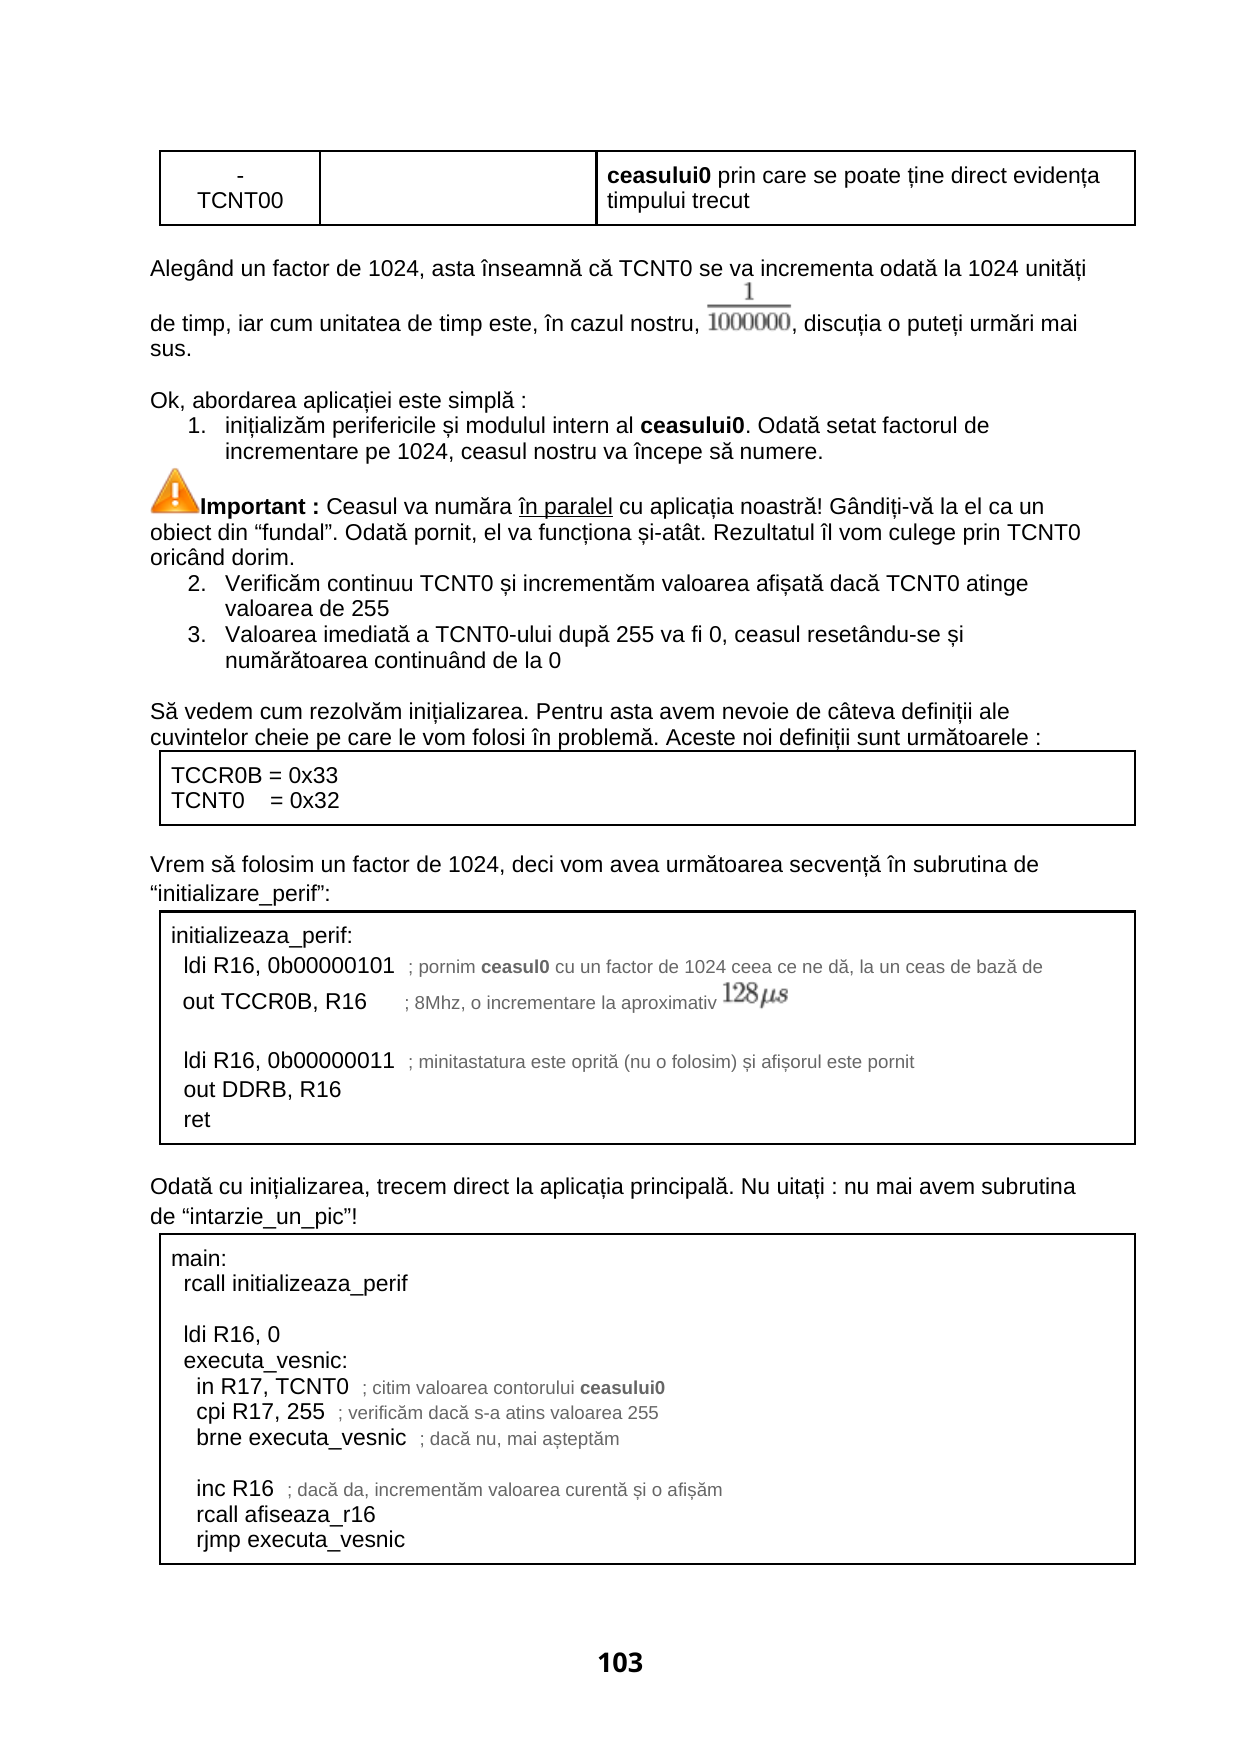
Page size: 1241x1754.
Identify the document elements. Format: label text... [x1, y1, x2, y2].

list inițializăm perifericile și modulul intern al ceasului0. Odată setat factorul de incrementare pe 1024, ceasul nostru va începe să numere. [187, 413, 1090, 464]
list Verificăm continuu TCNT0 și incrementăm valoarea afișată dacă TCNT0 atinge valoarea de 255 [187, 570, 1090, 622]
text Ok, abordarea aplicației este simplă : [150, 387, 1090, 413]
table_header TCCR0B = 0x33 TCNT0 = 0x32 [161, 752, 1134, 824]
table_header main: rcall initializeaza_perif ldi R16, 0 executa_vesnic: in R17, TCNT0 ; citim valoarea contorului ceasului0 cpi R17, 255 ; verificăm dacă s-a atins valoarea 255 brne executa_vesnic ; dacă nu, mai așteptăm inc R16 ; dacă da, incrementăm valoarea curentă și o afișăm rcall afiseaza_r16 rjmp executa_vesnic [161, 1235, 1134, 1563]
text Important : Ceasul va număra în paralel cu aplicația noastră! Gândiți-vă la el ca un obiect din “fundal”. Odată pornit, el va funcționa și-atât. Rezultatul îl vom culege prin TCNT0 oricând dorim. [150, 490, 1090, 570]
table_header initializeaza_perif: ldi R16, 0b00000101 ; pornim ceasul0 cu un factor de 1024 ceea ce ne dă, la un ceas de bază de out TCCR0B, R16 ; 8Mhz, o incrementare la aproximativ ldi R16, 0b00000011 ; minitastatura este oprită (nu o folosim) și afișorul este pornit out DDRB, R16 ret [161, 913, 1134, 1143]
text Să vedem cum rezolvăm inițializarea. Pentru asta avem nevoie de câteva definiții ale cuvintelor cheie pe care le vom folosi în problemă. Aceste noi definiții sunt următoarele : [150, 698, 1090, 750]
table_cell - TCNT00 [161, 152, 319, 224]
text Odată cu inițializarea, trecem direct la aplicația principală. Nu uitați : nu mai avem subrutina de “intarzie_un_pic”! [150, 1174, 1090, 1229]
text Alegând un factor de 1024, asta înseamnă că TCNT0 se va incrementa odată la 1024 unități de timp, iar cum unitatea de timp este, în cazul nostru, , discuția o puteți urmări mai sus. [150, 256, 1090, 362]
table_cell [321, 152, 595, 224]
picture [722, 981, 788, 1010]
list Valoarea imediată a TCNT0-ului după 255 va fi 0, ceasul resetându-se și numărătoarea continuând de la 0 [187, 622, 1090, 673]
text Vrem să folosim un factor de 1024, deci vom avea următoarea secvență în subrutina de “initializare_perif”: [150, 852, 1090, 907]
picture [150, 464, 200, 515]
picture [706, 281, 792, 332]
table_cell ceasului0 prin care se poate ține direct evidența timpului trecut [598, 152, 1134, 224]
